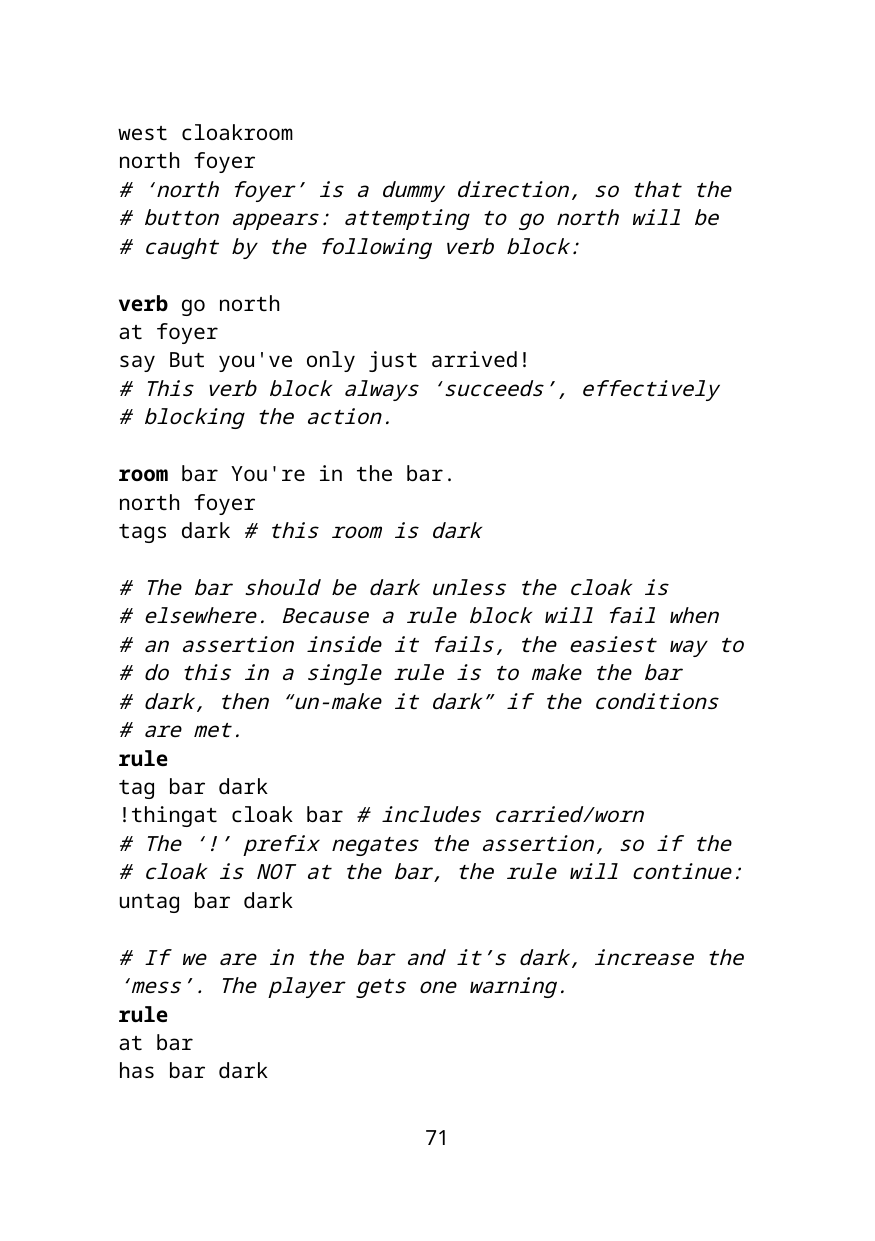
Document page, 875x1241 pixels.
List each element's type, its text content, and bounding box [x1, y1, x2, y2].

text !thingat cloak bar # includes carried/worn [118, 801, 756, 829]
text verb go north [118, 289, 756, 317]
text # an assertion inside it fails, the easiest way to [118, 630, 756, 658]
text untag bar dark [118, 886, 756, 914]
text tag bar dark [118, 772, 756, 801]
text room bar You're in the bar. [118, 459, 756, 488]
text # The ‘!’ prefix negates the assertion, so if the [118, 829, 756, 857]
text # do this in a single rule is to make the bar [118, 658, 756, 687]
text tags dark # this room is dark [118, 516, 756, 545]
text # elsewhere. Because a rule block will fail when [118, 602, 756, 630]
text say But you've only just arrived! [118, 346, 756, 374]
text # caught by the following verb block: [118, 232, 756, 260]
text # If we are in the bar and it’s dark, increase the ‘mess’. The player gets one warning. [118, 943, 756, 1000]
text # cloak is NOT at the bar, the rule will continue: [118, 857, 756, 886]
text north foyer [118, 147, 756, 175]
text # button appears: attempting to go north will be [118, 203, 756, 232]
text # dark, then “un-make it dark” if the conditions [118, 687, 756, 715]
text north foyer [118, 488, 756, 516]
text has bar dark [118, 1057, 756, 1085]
text # ‘north foyer’ is a dummy direction, so that the [118, 175, 756, 203]
text west cloakroom [118, 118, 756, 147]
text rule [118, 744, 756, 772]
text at bar [118, 1028, 756, 1057]
text # The bar should be dark unless the cloak is [118, 573, 756, 602]
text # This verb block always ‘succeeds’, effectively [118, 374, 756, 402]
text rule [118, 1000, 756, 1028]
text at foyer [118, 317, 756, 346]
text # are met. [118, 715, 756, 744]
text # blocking the action. [118, 402, 756, 431]
